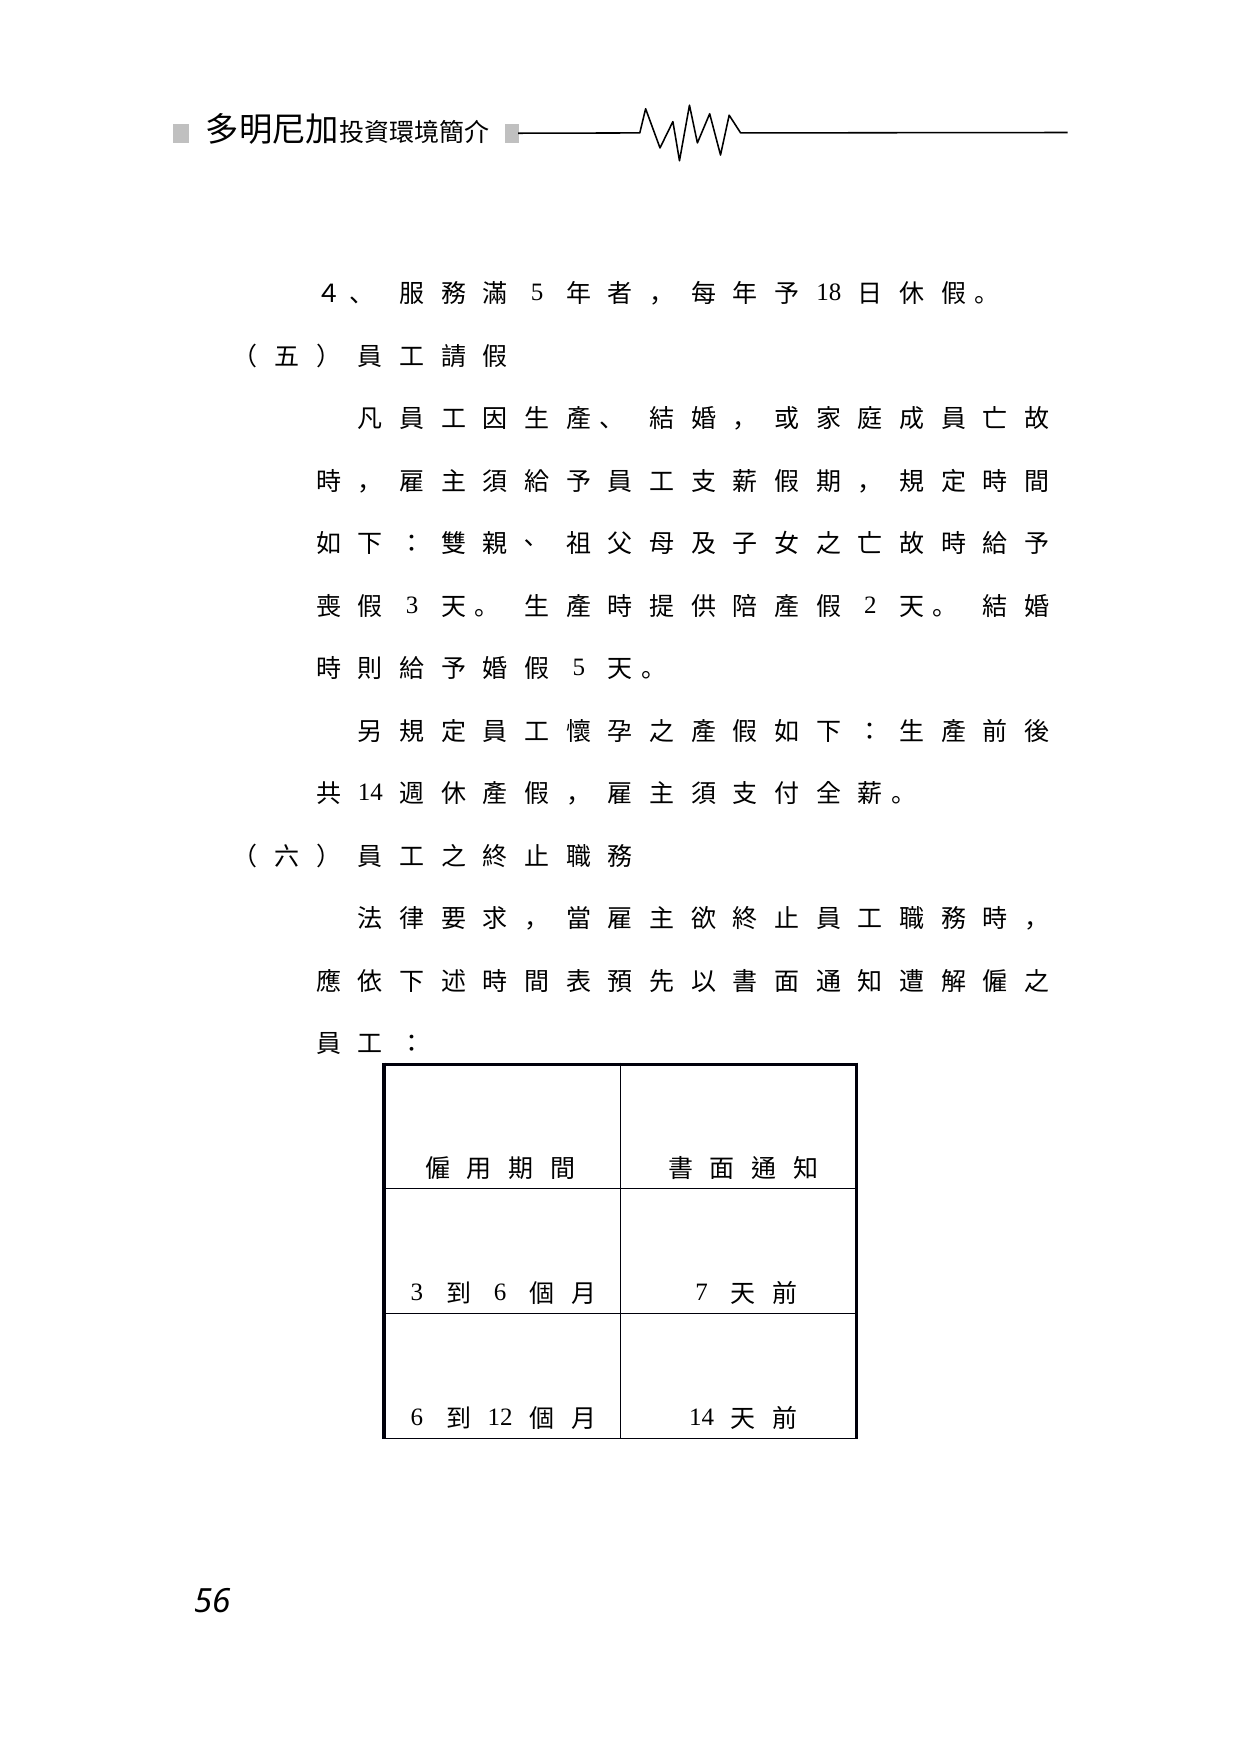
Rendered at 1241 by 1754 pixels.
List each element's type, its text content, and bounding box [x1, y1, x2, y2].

table_header 僱用期間 [386, 1066, 620, 1188]
table_cell 6到12個月 [386, 1314, 620, 1438]
text （六）員工之終止職務 [207, 813, 1058, 875]
text 另規定員工懷孕之產假如下：生產前後共14週休產假，雇主須支付全薪。 [281, 688, 1058, 813]
table_cell 3到6個月 [386, 1189, 620, 1313]
table_cell 7天前 [621, 1189, 855, 1313]
table_header 書面通知 [621, 1066, 855, 1188]
text （五）員工請假 [207, 313, 1058, 375]
text ４、服務滿5年者，每年予18日休假。 [281, 250, 1058, 313]
table_cell 14天前 [621, 1314, 855, 1438]
text 法律要求，當雇主欲終止員工職務時，應依下述時間表預先以書面通知遭解僱之員工： [281, 875, 1058, 1063]
text 凡員工因生產、結婚，或家庭成員亡故時，雇主須給予員工支薪假期，規定時間如下：雙親、祖父母及子女之亡故時給予喪假3天。生產時提供陪產假2天。結婚時則給予婚假5天。 [281, 375, 1058, 688]
